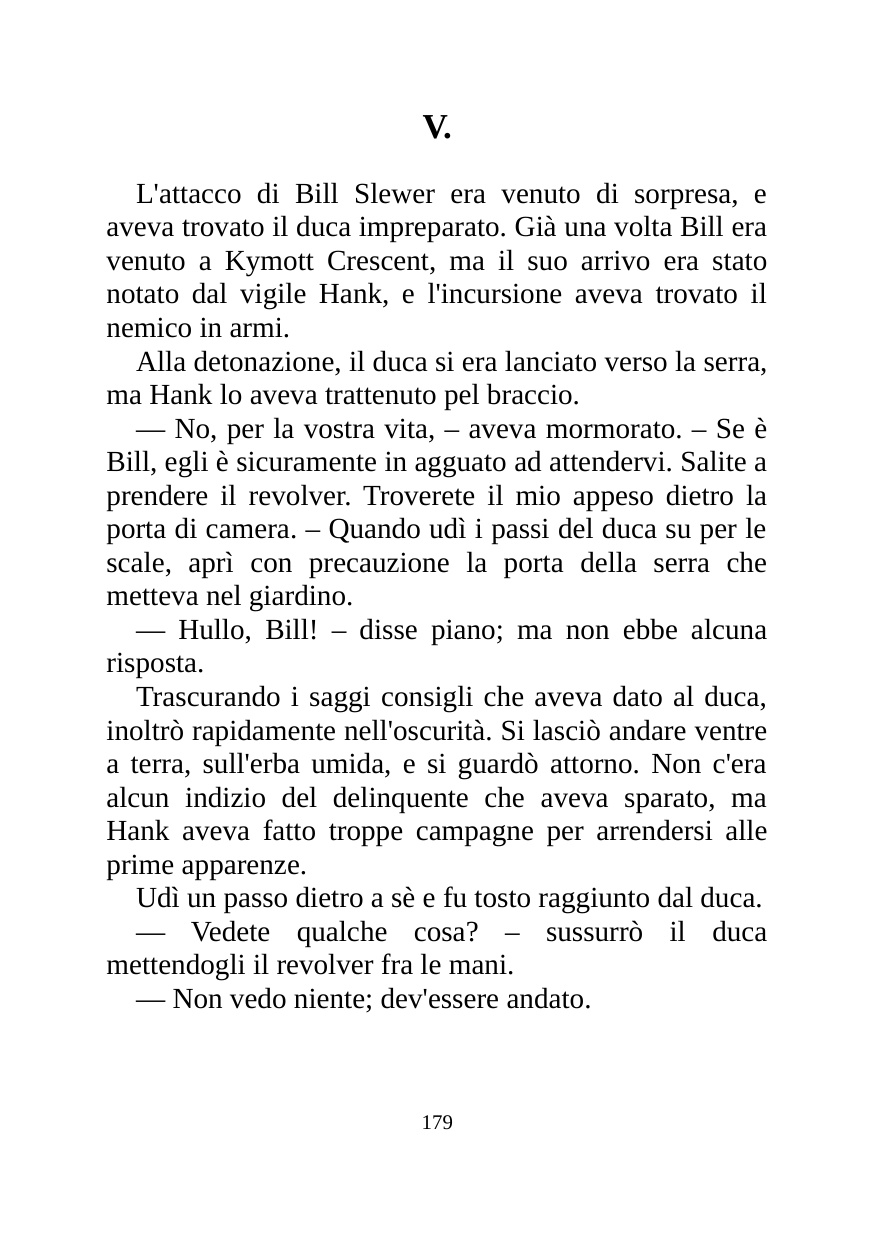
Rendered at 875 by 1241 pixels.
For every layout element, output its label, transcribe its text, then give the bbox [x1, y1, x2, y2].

text L'attacco di Bill Slewer era venuto di sorpresa, e aveva trovato il duca impreparato. Già una volta Bill era venuto a Kymott Crescent, ma il suo arrivo era stato notato dal vigile Hank, e l'incursione aveva trovato il nemico in armi. [106, 176, 768, 344]
text Alla detonazione, il duca si era lanciato verso la serra, ma Hank lo aveva trattenuto pel braccio. [106, 344, 768, 411]
text — Hullo, Bill! – disse piano; ma non ebbe alcuna risposta. [106, 612, 768, 679]
text Trascurando i saggi consigli che aveva dato al duca, inoltrò rapidamente nell'oscurità. Si lasciò andare ventre a terra, sull'erba umida, e si guardò attorno. Non c'era alcun indizio del delinquente che aveva sparato, ma Hank aveva fatto troppe campagne per arrendersi alle prime apparenze. [106, 679, 768, 880]
text — Vedete qualche cosa? – sussurrò il duca mettendogli il revolver fra le mani. [106, 914, 768, 981]
text — Non vedo niente; dev'essere andato. [106, 981, 768, 1014]
text Udì un passo dietro a sè e fu tosto raggiunto dal duca. [106, 880, 768, 914]
text — No, per la vostra vita, – aveva mormorato. – Se è Bill, egli è sicuramente in agguato ad attendervi. Salite a prendere il revolver. Troverete il mio appeso dietro la porta di camera. – Quando udì i passi del duca su per le scale, aprì con precauzione la porta della serra che metteva nel giardino. [106, 411, 768, 612]
subtitle V. [106, 106, 768, 146]
